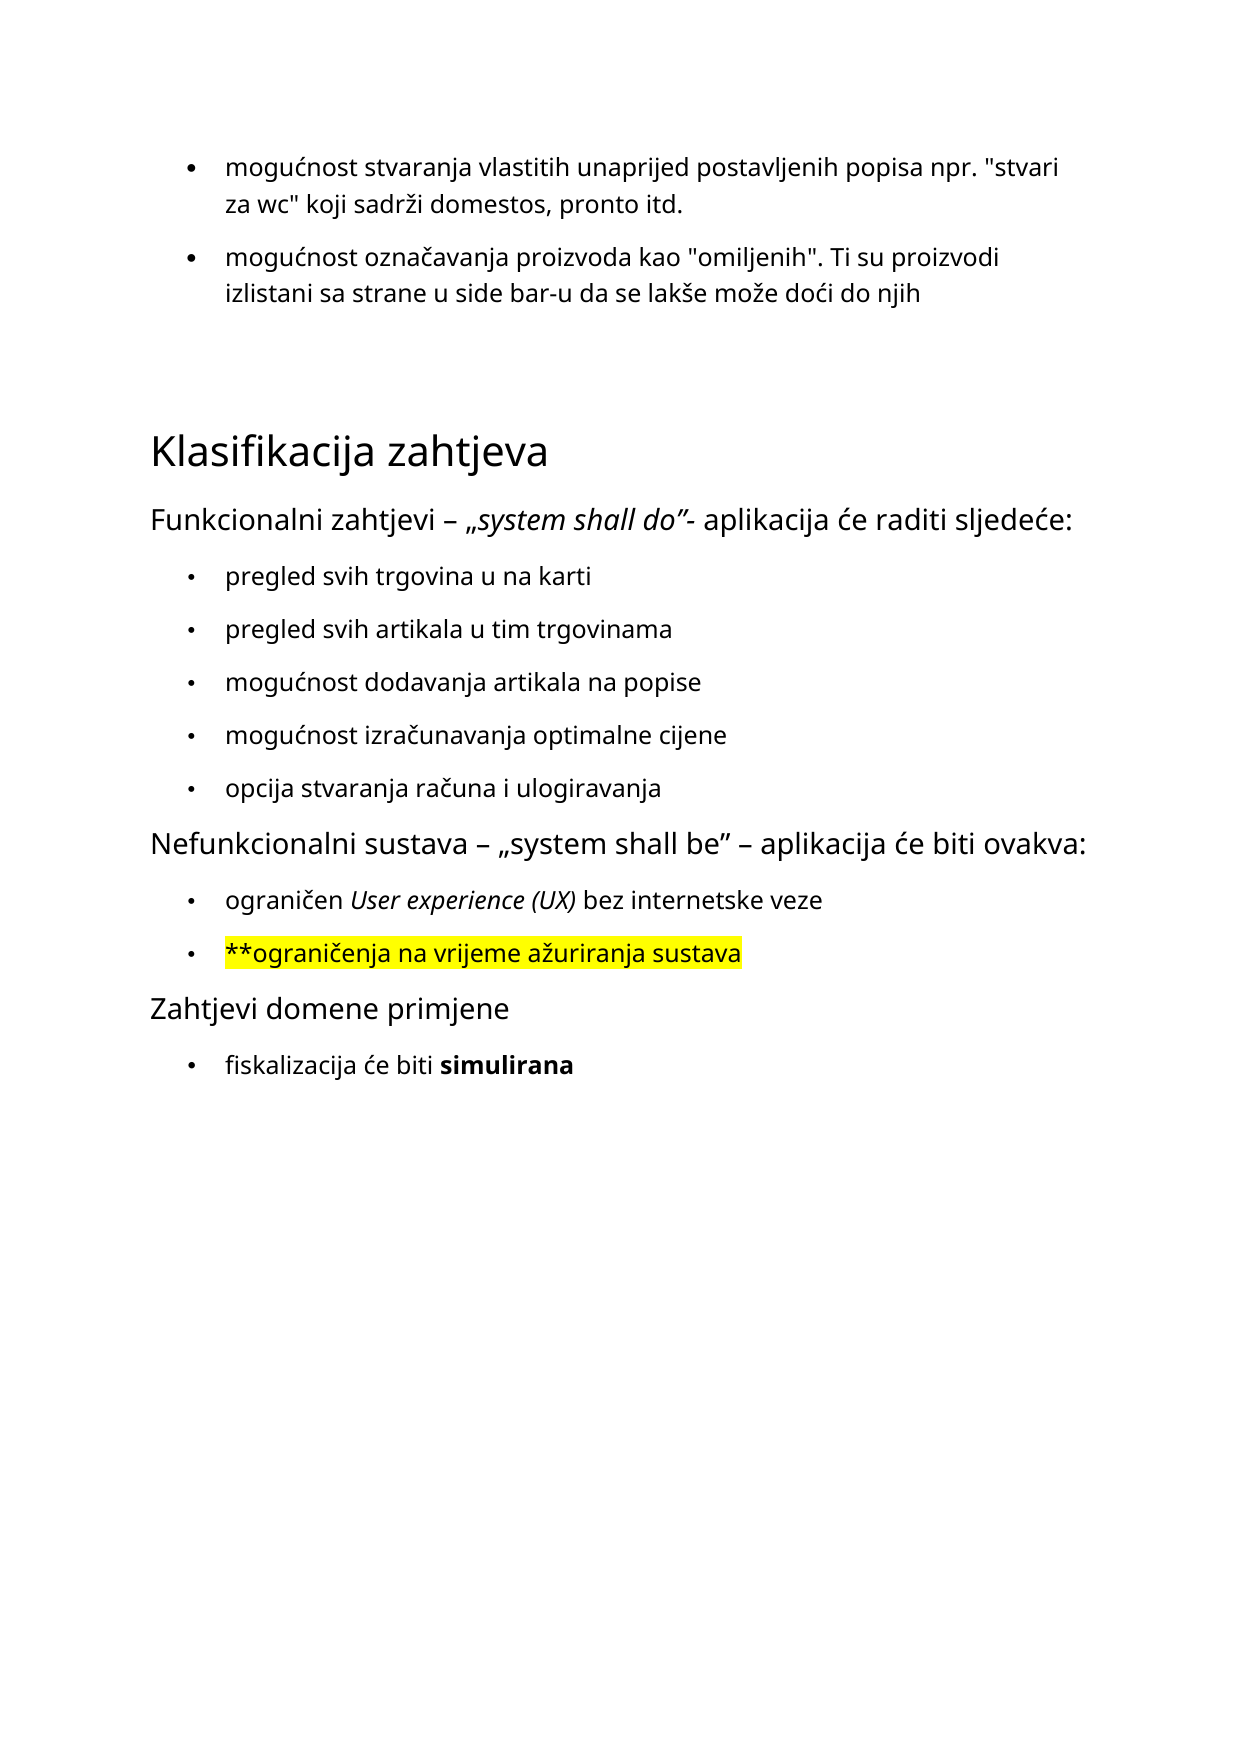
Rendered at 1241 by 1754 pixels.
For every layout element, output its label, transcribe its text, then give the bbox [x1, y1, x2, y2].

list ograničen User experience (UX) bez internetske veze [187, 882, 1090, 917]
list mogućnost stvaranja vlastitih unaprijed postavljenih popisa npr. "stvari za wc" koji sadrži domestos, pronto itd. [187, 150, 1090, 220]
list mogućnost označavanja proizvoda kao "omiljenih". Ti su proizvodi izlistani sa strane u side bar-u da se lakše može doći do njih [187, 239, 1090, 310]
list mogućnost dodavanja artikala na popise [187, 664, 1090, 698]
text Zahtjevi domene primjene [150, 988, 1090, 1028]
list mogućnost izračunavanja optimalne cijene [187, 717, 1090, 751]
text Funkcionalni zahtjevi – „system shall do”- aplikacija će raditi sljedeće: [150, 499, 1090, 539]
list fiskalizacija će biti simulirana [187, 1048, 1090, 1082]
list **ograničenja na vrijeme ažuriranja sustava [187, 936, 1090, 969]
text Klasifikacija zahtjeva [150, 422, 1090, 479]
list pregled svih trgovina u na karti [187, 558, 1090, 592]
list opcija stvaranja računa i ulogiravanja [187, 770, 1090, 804]
list pregled svih artikala u tim trgovinama [187, 611, 1090, 645]
text Nefunkcionalni sustava – „system shall be” – aplikacija će biti ovakva: [150, 823, 1090, 863]
